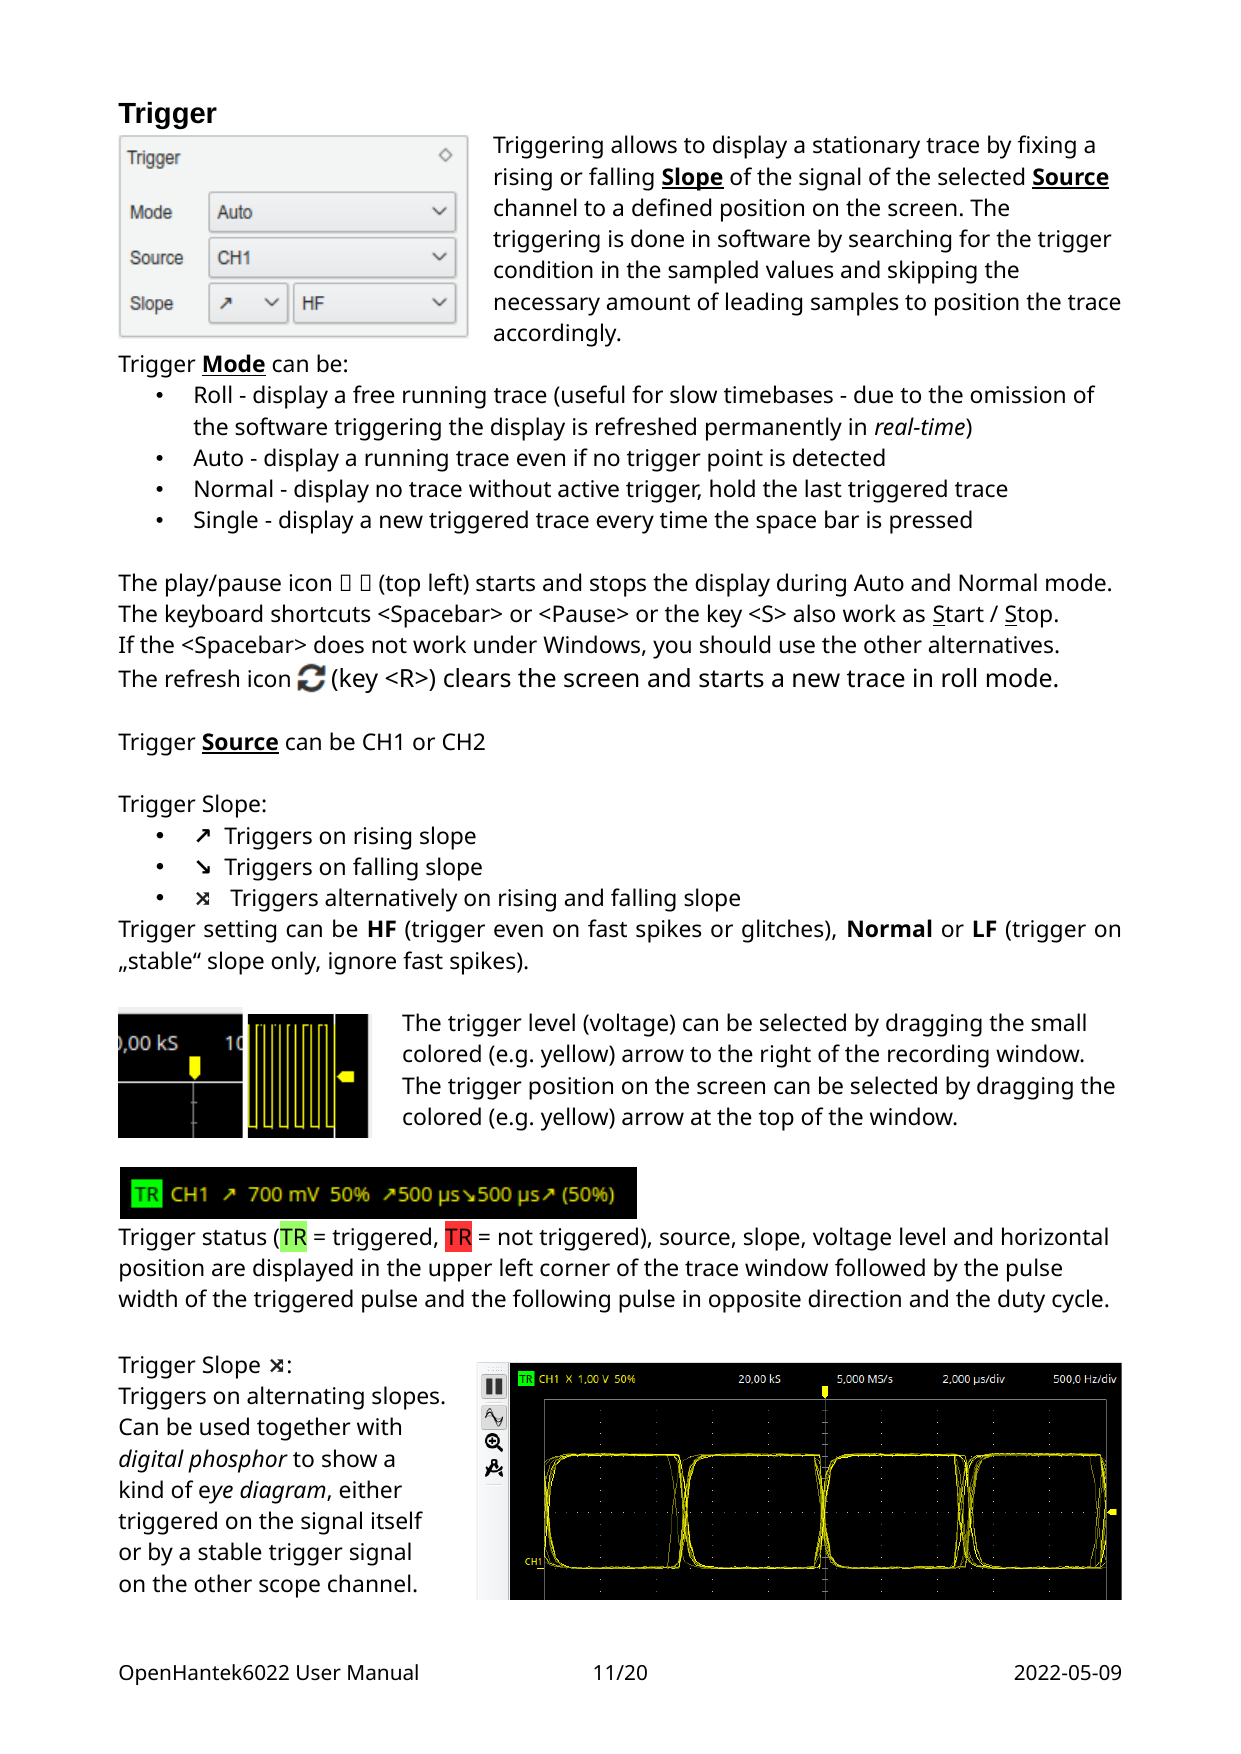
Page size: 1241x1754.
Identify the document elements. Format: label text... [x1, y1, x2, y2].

picture [120, 1167, 637, 1219]
text The play/pause icon   (top left) starts and stops the display during Auto and Normal mode. [118, 567, 1140, 598]
text Trigger setting can be HF (trigger even on fast spikes or glitches), Normal or LF (trigger on „stable“ slope only, ignore fast spikes). [118, 913, 1122, 976]
list ↗ Triggers on rising slope [156, 820, 1122, 851]
text Trigger Slope ⤨: Triggers on alternating slopes. Can be used together with digital phosphor to show a kind of eye diagram, either triggered on the signal itself or by a stable trigger signal on the other scope channel. [118, 1349, 1122, 1599]
picture [118, 1007, 243, 1043]
text (key <R>) clears the screen and starts a new trace in roll mode. [331, 661, 1122, 695]
list ⤨ Triggers alternatively on rising and falling slope [156, 882, 1122, 913]
text The trigger level (voltage) can be selected by dragging the small colored (e.g. yellow) arrow to the right of the recording window. The trigger position on the screen can be selected by dragging the colored (e.g. yellow) arrow at the top of the window. [118, 1007, 1122, 1132]
list ↘ Triggers on falling slope [156, 851, 1122, 882]
text Trigger Slope: [118, 788, 1122, 820]
text Trigger Mode can be: [118, 348, 1122, 379]
picture [118, 135, 470, 339]
text Triggering allows to display a stationary trace by fixing a rising or falling Slope of the signal of the selected Source channel to a defined position on the screen. The triggering is done in software by searching for the trigger condition in the sampled values and skipping the necessary amount of leading samples to position the trace accordingly. [118, 129, 1122, 348]
picture [255, 1014, 373, 1119]
text Trigger status (TR = triggered, TR = not triggered), source, slope, voltage level and horizontal position are displayed in the upper left corner of the trace window followed by the pulse width of the triggered pulse and the following pulse in opposite direction and the duty cycle. [118, 1221, 1122, 1315]
text The refresh icon [118, 661, 294, 695]
list Single - display a new triggered trace every time the space bar is pressed [156, 504, 1122, 536]
list Normal - display no trace without active trigger, hold the last triggered trace [156, 473, 1122, 504]
list Roll - display a free running trace (useful for slow timebases - due to the omission of the software triggering the display is refreshed permanently in real-time) [156, 379, 1122, 442]
list Auto - display a running trace even if no trigger point is detected [156, 442, 1122, 473]
subtitle Trigger [118, 96, 1122, 129]
picture [294, 660, 331, 695]
text Trigger Source can be CH1 or CH2 [118, 726, 1122, 757]
text The keyboard shortcuts <Spacebar> or <Pause> or the key <S> also work as Start / Stop. If the <Spacebar> does not work under Windows, you should use the other alternatives. [118, 598, 1122, 661]
picture [476, 1362, 1122, 1600]
